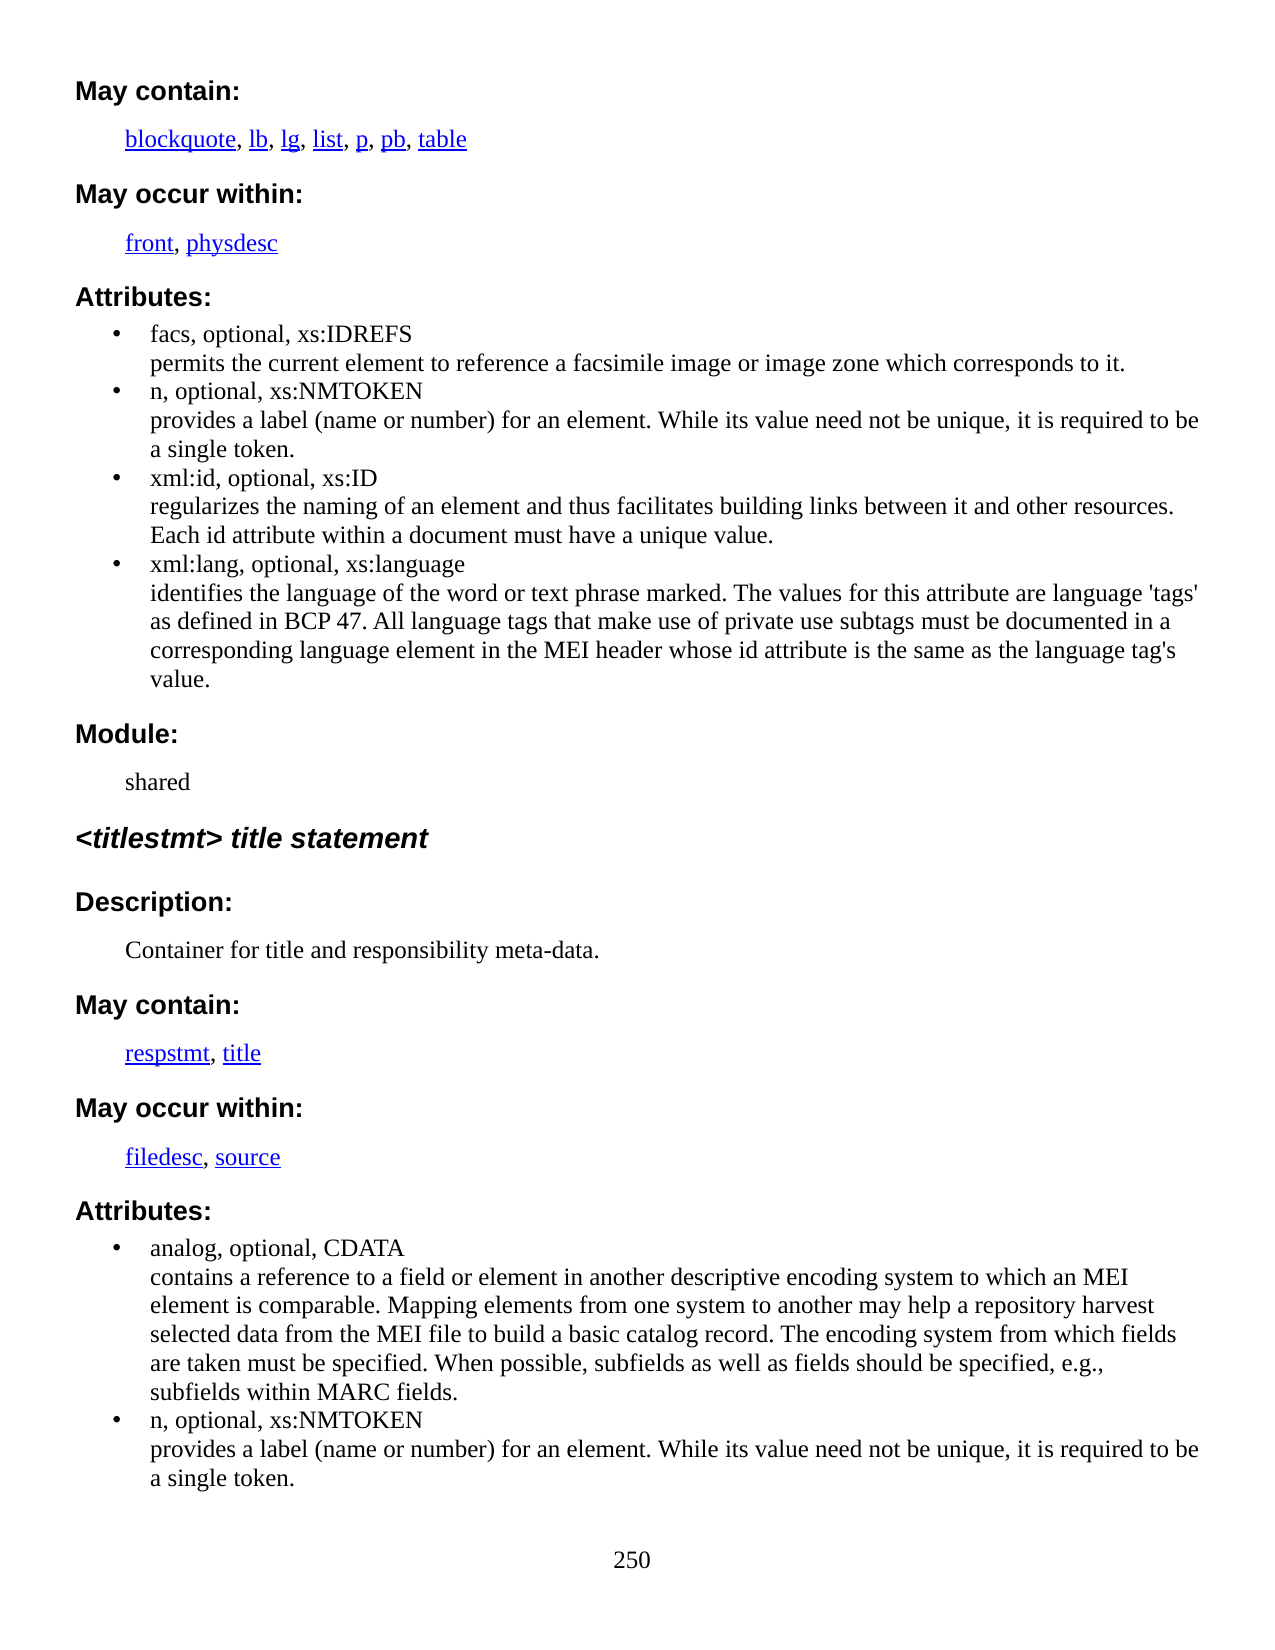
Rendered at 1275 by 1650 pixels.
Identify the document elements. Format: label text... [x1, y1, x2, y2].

text Container for title and responsibility meta-data. [75, 935, 1200, 964]
list xml:id, optional, xs:ID regularizes the naming of an element and thus facilitates building links between it and other resources. Each id attribute within a document must have a unique value. [112, 463, 1200, 549]
subtitle Attributes: [75, 281, 1200, 313]
text front, physdesc [75, 228, 1200, 256]
subtitle May contain: [75, 75, 1200, 106]
list xml:lang, optional, xs:language identifies the language of the word or text phrase marked. The values for this attribute are language 'tags' as defined in BCP 47. All language tags that make use of private use subtags must be documented in a corresponding language element in the MEI header whose id attribute is the same as the language tag's value. [112, 549, 1200, 693]
subtitle Attributes: [75, 1195, 1200, 1227]
text blockquote, lb, lg, list, p, pb, table [75, 124, 1200, 153]
list n, optional, xs:NMTOKEN provides a label (name or number) for an element. While its value need not be unique, it is required to be a single token. [112, 376, 1200, 463]
subtitle May contain: [75, 989, 1200, 1020]
list facs, optional, xs:IDREFS permits the current element to reference a facsimile image or image zone which corresponds to it. [112, 319, 1200, 376]
text respstmt, title [75, 1038, 1200, 1067]
subtitle Module: [75, 718, 1200, 749]
subtitle May occur within: [75, 1092, 1200, 1123]
subtitle <titlestmt> title statement [75, 821, 1200, 854]
text shared [75, 767, 1200, 796]
text filedesc, source [75, 1142, 1200, 1170]
list analog, optional, CDATA contains a reference to a field or element in another descriptive encoding system to which an MEI element is comparable. Mapping elements from one system to another may help a repository harvest selected data from the MEI file to build a basic catalog record. The encoding system from which fields are taken must be specified. When possible, subfields as well as fields should be specified, e.g., subfields within MARC fields. [112, 1233, 1200, 1405]
subtitle Description: [75, 886, 1200, 917]
list n, optional, xs:NMTOKEN provides a label (name or number) for an element. While its value need not be unique, it is required to be a single token. [112, 1405, 1200, 1492]
subtitle May occur within: [75, 178, 1200, 209]
